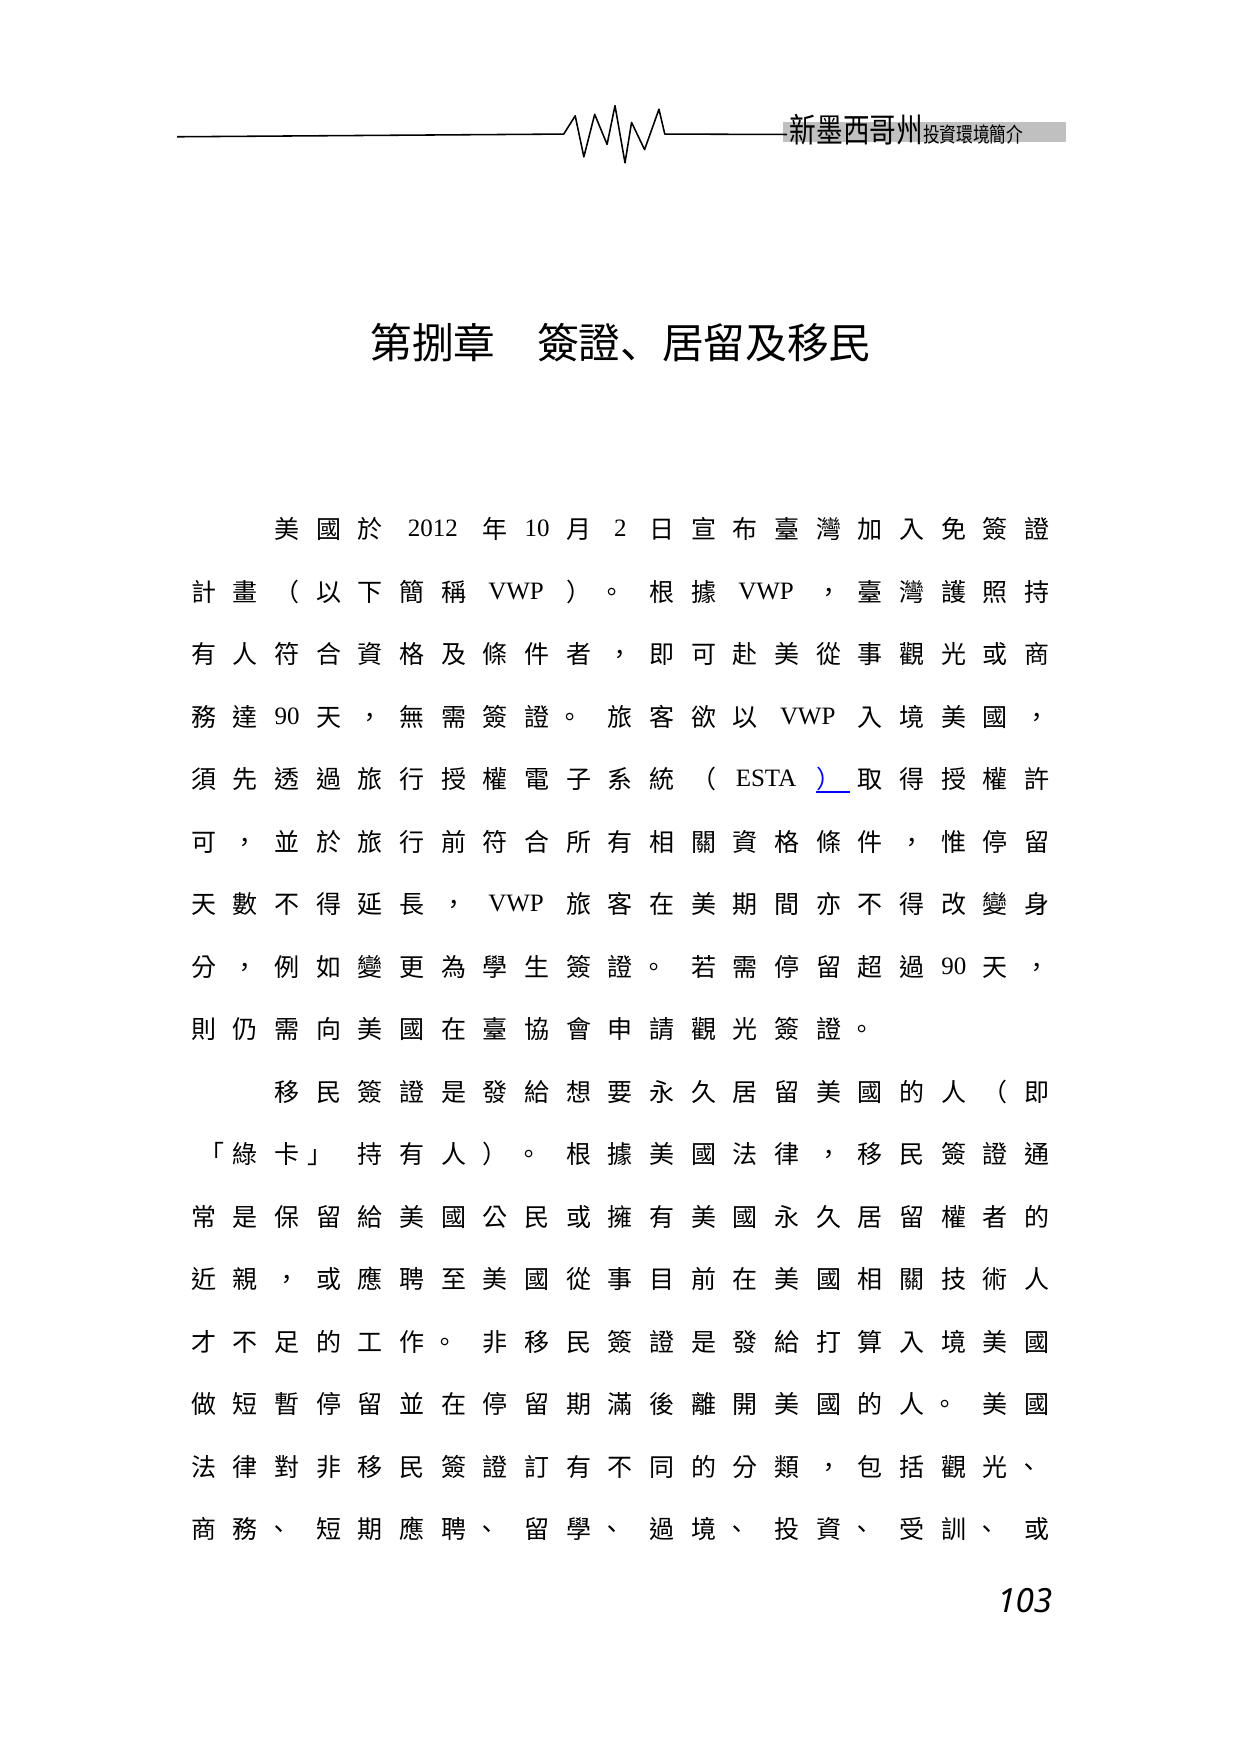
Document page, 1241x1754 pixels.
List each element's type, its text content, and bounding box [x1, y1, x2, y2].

text 美國於2012年10月2日宣布臺灣加入免簽證計畫（以下簡稱VWP）。根據VWP，臺灣護照持有人符合資格及條件者，即可赴美從事觀光或商務達90天，無需簽證。旅客欲以VWP入境美國，須先透過旅行授權電子系統（ESTA）取得授權許可，並於旅行前符合所有相關資格條件，惟停留天數不得延長，VWP旅客在美期間亦不得改變身分，例如變更為學生簽證。若需停留超過90天，則仍需向美國在臺協會申請觀光簽證。 [183, 486, 1058, 1049]
text 第捌章 簽證、居留及移民 [183, 299, 1058, 361]
text 移民簽證是發給想要永久居留美國的人（即「綠卡」持有人）。根據美國法律，移民簽證通常是保留給美國公民或擁有美國永久居留權者的近親，或應聘至美國從事目前在美國相關技術人才不足的工作。非移民簽證是發給打算入境美國做短暫停留並在停留期滿後離開美國的人。美國法律對非移民簽證訂有不同的分類，包括觀光、商務、短期應聘、留學、過境、投資、受訓、或 [183, 1049, 1058, 1549]
